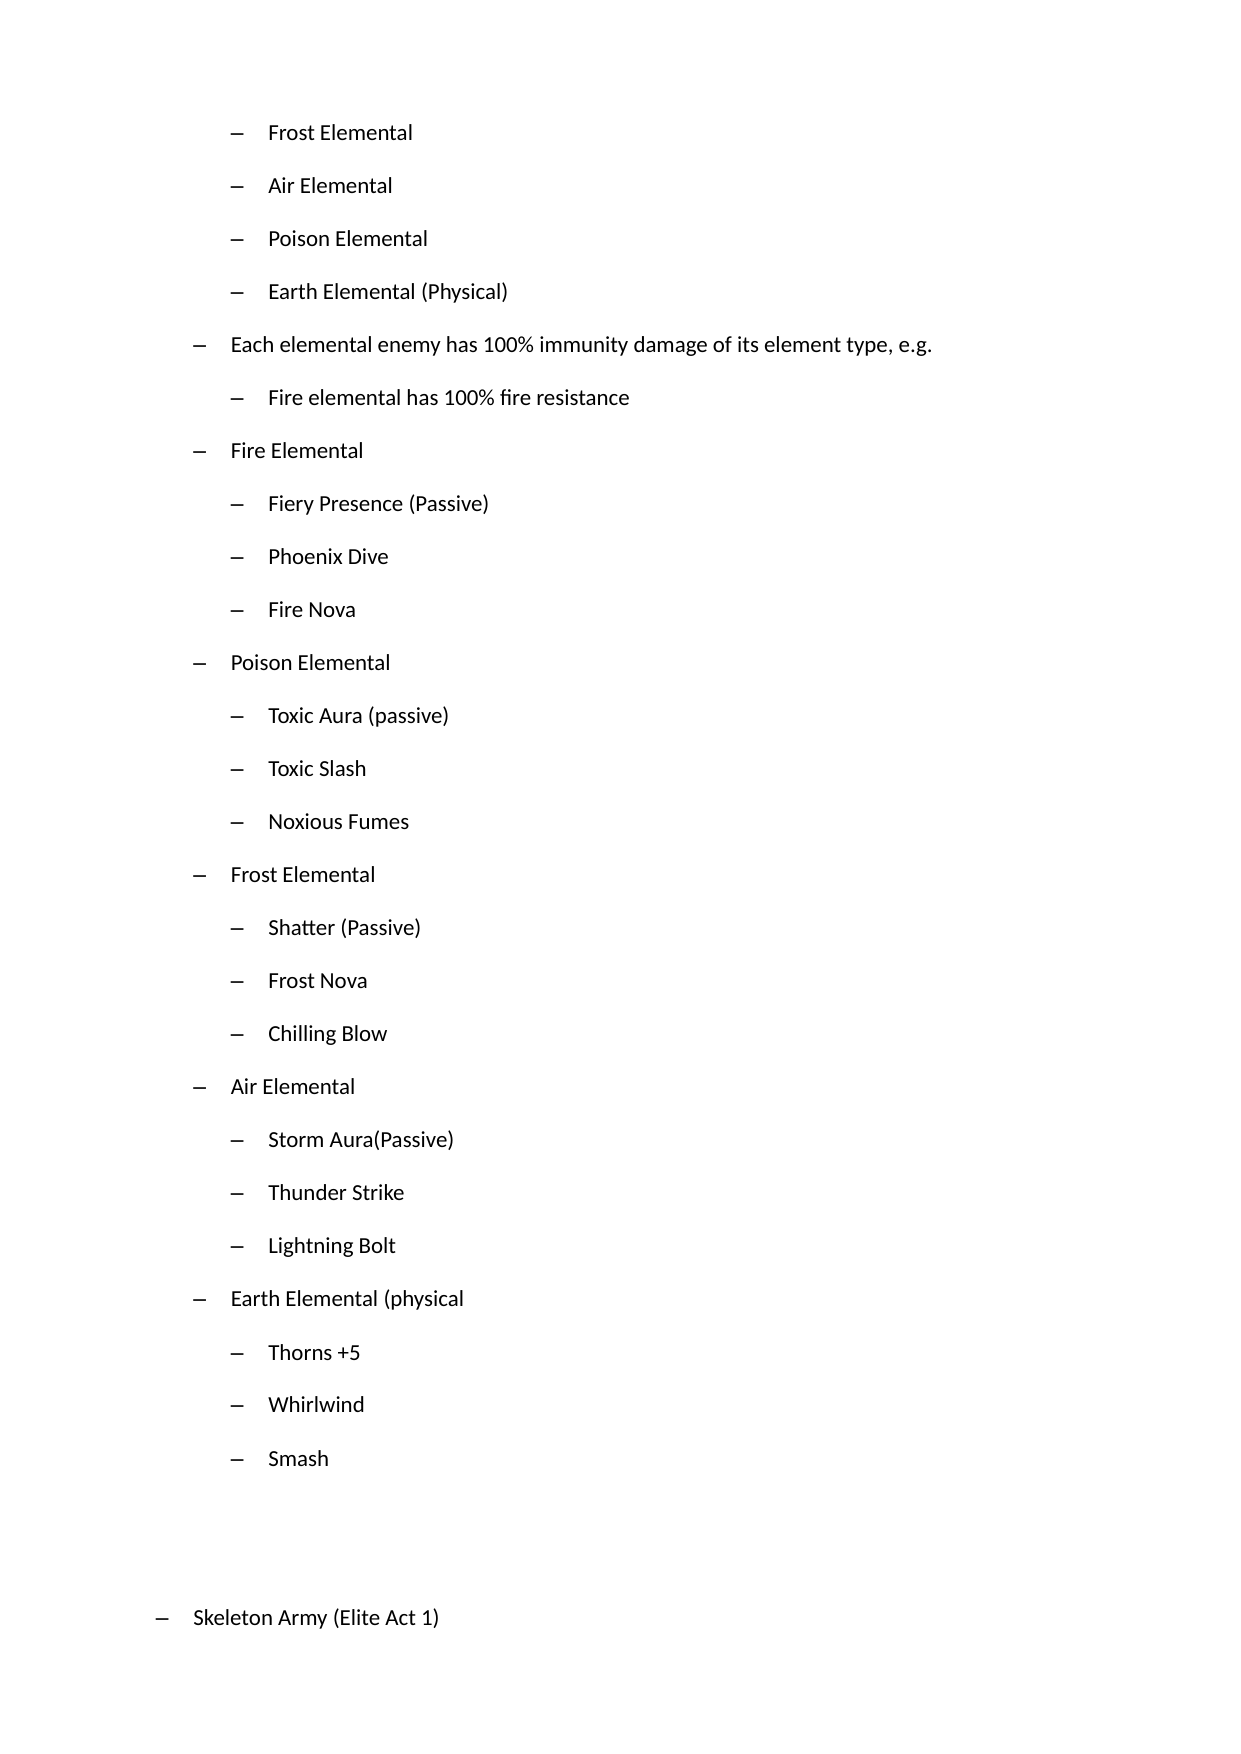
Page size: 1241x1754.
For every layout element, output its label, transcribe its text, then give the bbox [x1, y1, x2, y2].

list Each elemental enemy has 100% immunity damage of its element type, e.g. [193, 330, 1122, 358]
list Thorns +5 [231, 1338, 1122, 1366]
list Poison Elemental [231, 224, 1122, 252]
list Fire elemental has 100% fire resistance [231, 383, 1122, 411]
list Toxic Slash [231, 754, 1122, 782]
list Phoenix Dive [231, 542, 1122, 570]
list Shatter (Passive) [231, 913, 1122, 941]
list Chilling Blow [231, 1019, 1122, 1047]
list Fire Elemental [193, 436, 1122, 464]
list Thunder Strike [231, 1178, 1122, 1207]
list Storm Aura(Passive) [231, 1126, 1122, 1153]
list Fire Nova [231, 595, 1122, 623]
list Skeleton Army (Elite Act 1) [156, 1603, 1122, 1631]
list Smash [231, 1444, 1122, 1472]
list Noxious Fumes [231, 807, 1122, 835]
list Lightning Bolt [231, 1232, 1122, 1259]
list Air Elemental [231, 171, 1122, 199]
list Poison Elemental [193, 648, 1122, 676]
list Whirlwind [231, 1391, 1122, 1419]
list Earth Elemental (physical [193, 1284, 1122, 1313]
list Frost Elemental [231, 118, 1122, 146]
list Frost Nova [231, 966, 1122, 994]
list Fiery Presence (Passive) [231, 489, 1122, 517]
list Earth Elemental (Physical) [231, 277, 1122, 305]
list Frost Elemental [193, 860, 1122, 888]
list Air Elemental [193, 1072, 1122, 1101]
list Toxic Aura (passive) [231, 701, 1122, 729]
